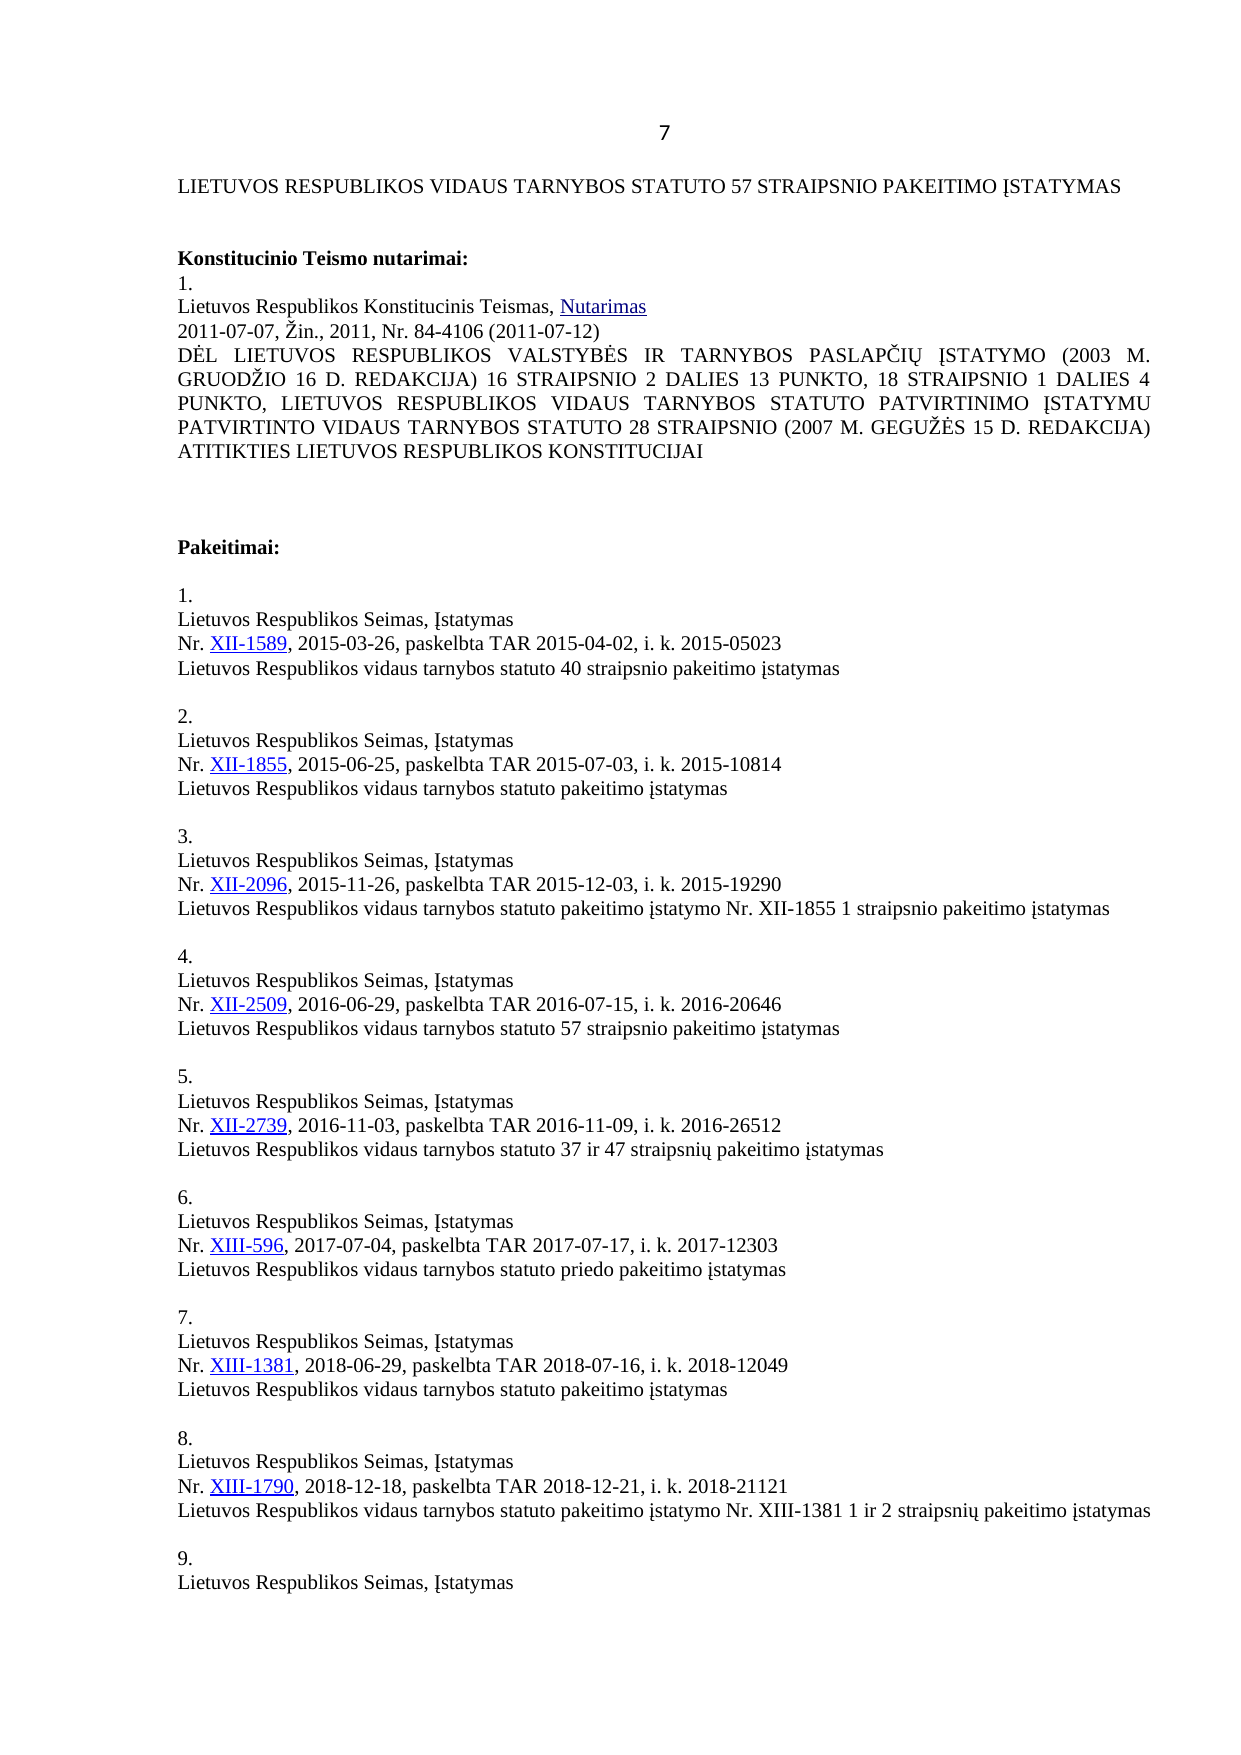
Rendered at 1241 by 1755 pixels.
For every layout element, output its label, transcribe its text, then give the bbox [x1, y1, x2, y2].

text 2011-07-07, Žin., 2011, Nr. 84-4106 (2011-07-12) [177, 318, 1152, 343]
text Nr. XII-1855, 2015-06-25, paskelbta TAR 2015-07-03, i. k. 2015-10814 [177, 752, 1152, 776]
text Lietuvos Respublikos vidaus tarnybos statuto 57 straipsnio pakeitimo įstatymas [177, 1016, 1152, 1040]
text 1. [177, 270, 1152, 294]
text Pakeitimai: [177, 535, 1152, 559]
text Lietuvos Respublikos vidaus tarnybos statuto priedo pakeitimo įstatymas [177, 1257, 1152, 1281]
text 8. [177, 1425, 1152, 1449]
text Lietuvos Respublikos Seimas, Įstatymas [177, 607, 1152, 631]
text Lietuvos Respublikos vidaus tarnybos statuto pakeitimo įstatymo Nr. XIII-1381 1 ir 2 straipsnių pakeitimo įstatymas [177, 1498, 1152, 1522]
text 5. [177, 1064, 1152, 1088]
text Nr. XII-1589, 2015-03-26, paskelbta TAR 2015-04-02, i. k. 2015-05023 [177, 631, 1152, 655]
text Lietuvos Respublikos Konstitucinis Teismas, Nutarimas [177, 294, 1152, 318]
text Lietuvos Respublikos vidaus tarnybos statuto pakeitimo įstatymas [177, 1377, 1152, 1401]
text Lietuvos Respublikos Seimas, Įstatymas [177, 968, 1152, 992]
text Lietuvos Respublikos vidaus tarnybos statuto pakeitimo įstatymas [177, 776, 1152, 800]
text Lietuvos Respublikos Seimas, Įstatymas [177, 1209, 1152, 1233]
text Nr. XIII-1790, 2018-12-18, paskelbta TAR 2018-12-21, i. k. 2018-21121 [177, 1473, 1152, 1498]
text Lietuvos Respublikos Seimas, Įstatymas [177, 1570, 1152, 1594]
text Nr. XII-2096, 2015-11-26, paskelbta TAR 2015-12-03, i. k. 2015-19290 [177, 872, 1152, 896]
text Lietuvos Respublikos Seimas, Įstatymas [177, 1449, 1152, 1473]
text Lietuvos Respublikos vidaus tarnybos statuto 40 straipsnio pakeitimo įstatymas [177, 655, 1152, 679]
text Nr. XII-2739, 2016-11-03, paskelbta TAR 2016-11-09, i. k. 2016-26512 [177, 1113, 1152, 1137]
text 9. [177, 1546, 1152, 1570]
text 1. [177, 583, 1152, 607]
text Konstitucinio Teismo nutarimai: [177, 246, 1152, 270]
text Nr. XIII-1381, 2018-06-29, paskelbta TAR 2018-07-16, i. k. 2018-12049 [177, 1353, 1152, 1377]
text Lietuvos Respublikos vidaus tarnybos statuto pakeitimo įstatymo Nr. XII-1855 1 straipsnio pakeitimo įstatymas [177, 896, 1152, 920]
text Lietuvos Respublikos Seimas, Įstatymas [177, 1088, 1152, 1113]
text Lietuvos Respublikos Seimas, Įstatymas [177, 848, 1152, 872]
text 2. [177, 703, 1152, 728]
text Lietuvos Respublikos Seimas, Įstatymas [177, 1329, 1152, 1353]
text 6. [177, 1185, 1152, 1209]
text Nr. XII-2509, 2016-06-29, paskelbta TAR 2016-07-15, i. k. 2016-20646 [177, 992, 1152, 1016]
text 7. [177, 1305, 1152, 1329]
text 4. [177, 944, 1152, 968]
text Lietuvos Respublikos vidaus tarnybos statuto 37 ir 47 straipsnių pakeitimo įstatymas [177, 1137, 1152, 1161]
text LIETUVOS RESPUBLIKOS VIDAUS TARNYBOS STATUTO 57 STRAIPSNIO PAKEITIMO ĮSTATYMAS [177, 174, 1152, 198]
text 3. [177, 824, 1152, 848]
text Nr. XIII-596, 2017-07-04, paskelbta TAR 2017-07-17, i. k. 2017-12303 [177, 1233, 1152, 1257]
text DĖL LIETUVOS RESPUBLIKOS VALSTYBĖS IR TARNYBOS PASLAPČIŲ ĮSTATYMO (2003 M. GRUODŽIO 16 D. REDAKCIJA) 16 STRAIPSNIO 2 DALIES 13 PUNKTO, 18 STRAIPSNIO 1 DALIES 4 PUNKTO, LIETUVOS RESPUBLIKOS VIDAUS TARNYBOS STATUTO PATVIRTINIMO ĮSTATYMU PATVIRTINTO VIDAUS TARNYBOS STATUTO 28 STRAIPSNIO (2007 M. GEGUŽĖS 15 D. REDAKCIJA) ATITIKTIES LIETUVOS RESPUBLIKOS KONSTITUCIJAI [177, 343, 1152, 463]
text Lietuvos Respublikos Seimas, Įstatymas [177, 728, 1152, 752]
